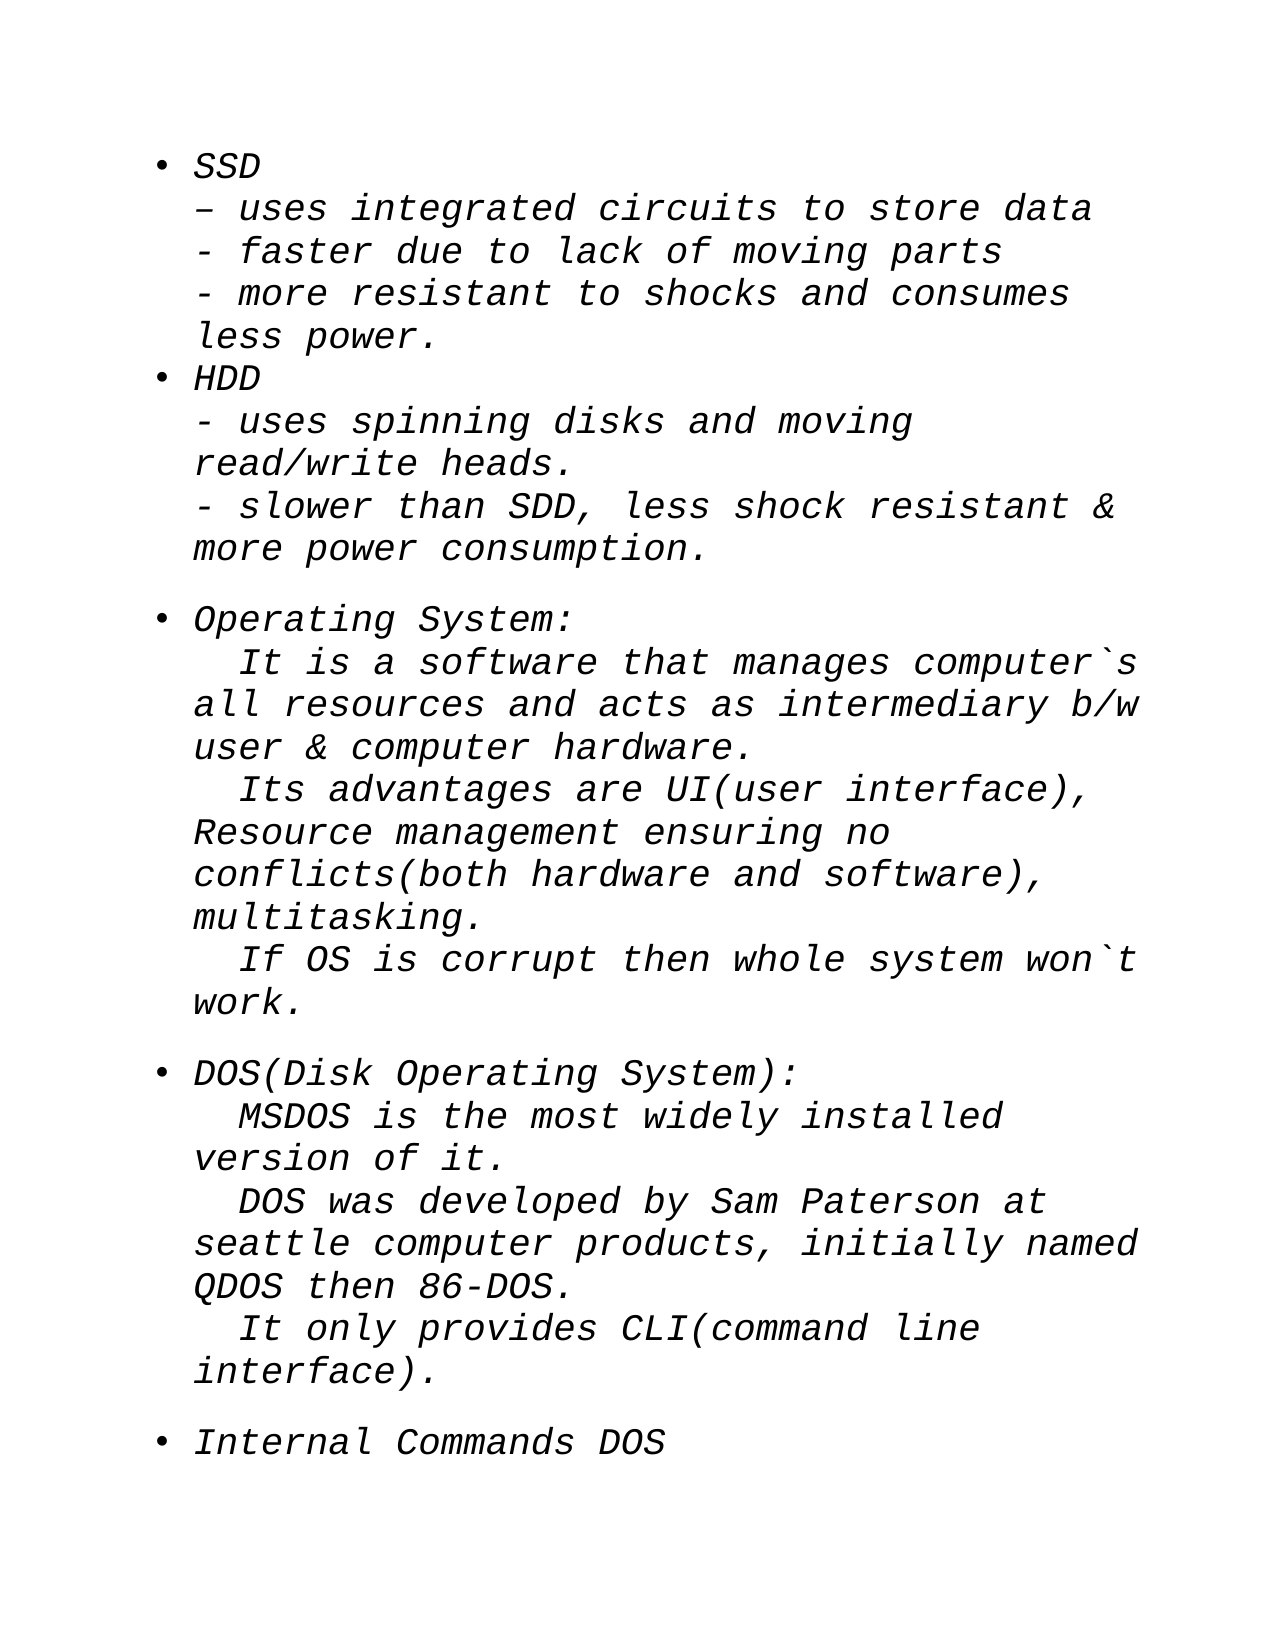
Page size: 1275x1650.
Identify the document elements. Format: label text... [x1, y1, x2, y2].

list - more resistant to shocks and consumes less power. [156, 274, 1157, 359]
list - slower than SDD, less shock resistant & more power consumption. [156, 487, 1157, 572]
list It only provides CLI(command line interface). [156, 1309, 1157, 1394]
list HDD [156, 359, 1157, 402]
list Its advantages are UI(user interface), Resource management ensuring no conflicts(both hardware and software), multitasking. [156, 771, 1157, 941]
list – uses integrated circuits to store data [156, 189, 1157, 232]
list It is a software that manages computer`s all resources and acts as intermediary b/w user & computer hardware. [156, 643, 1157, 771]
list Internal Commands DOS [156, 1423, 1157, 1466]
list - uses spinning disks and moving read/write heads. [156, 402, 1157, 487]
list SSD [156, 147, 1157, 189]
list MSDOS is the most widely installed version of it. [156, 1097, 1157, 1182]
list DOS(Disk Operating System): [156, 1054, 1157, 1097]
list - faster due to lack of moving parts [156, 232, 1157, 274]
list If OS is corrupt then whole system won`t work. [156, 941, 1157, 1026]
list DOS was developed by Sam Paterson at seattle computer products, initially named QDOS then 86-DOS. [156, 1182, 1157, 1309]
list Operating System: [156, 601, 1157, 643]
